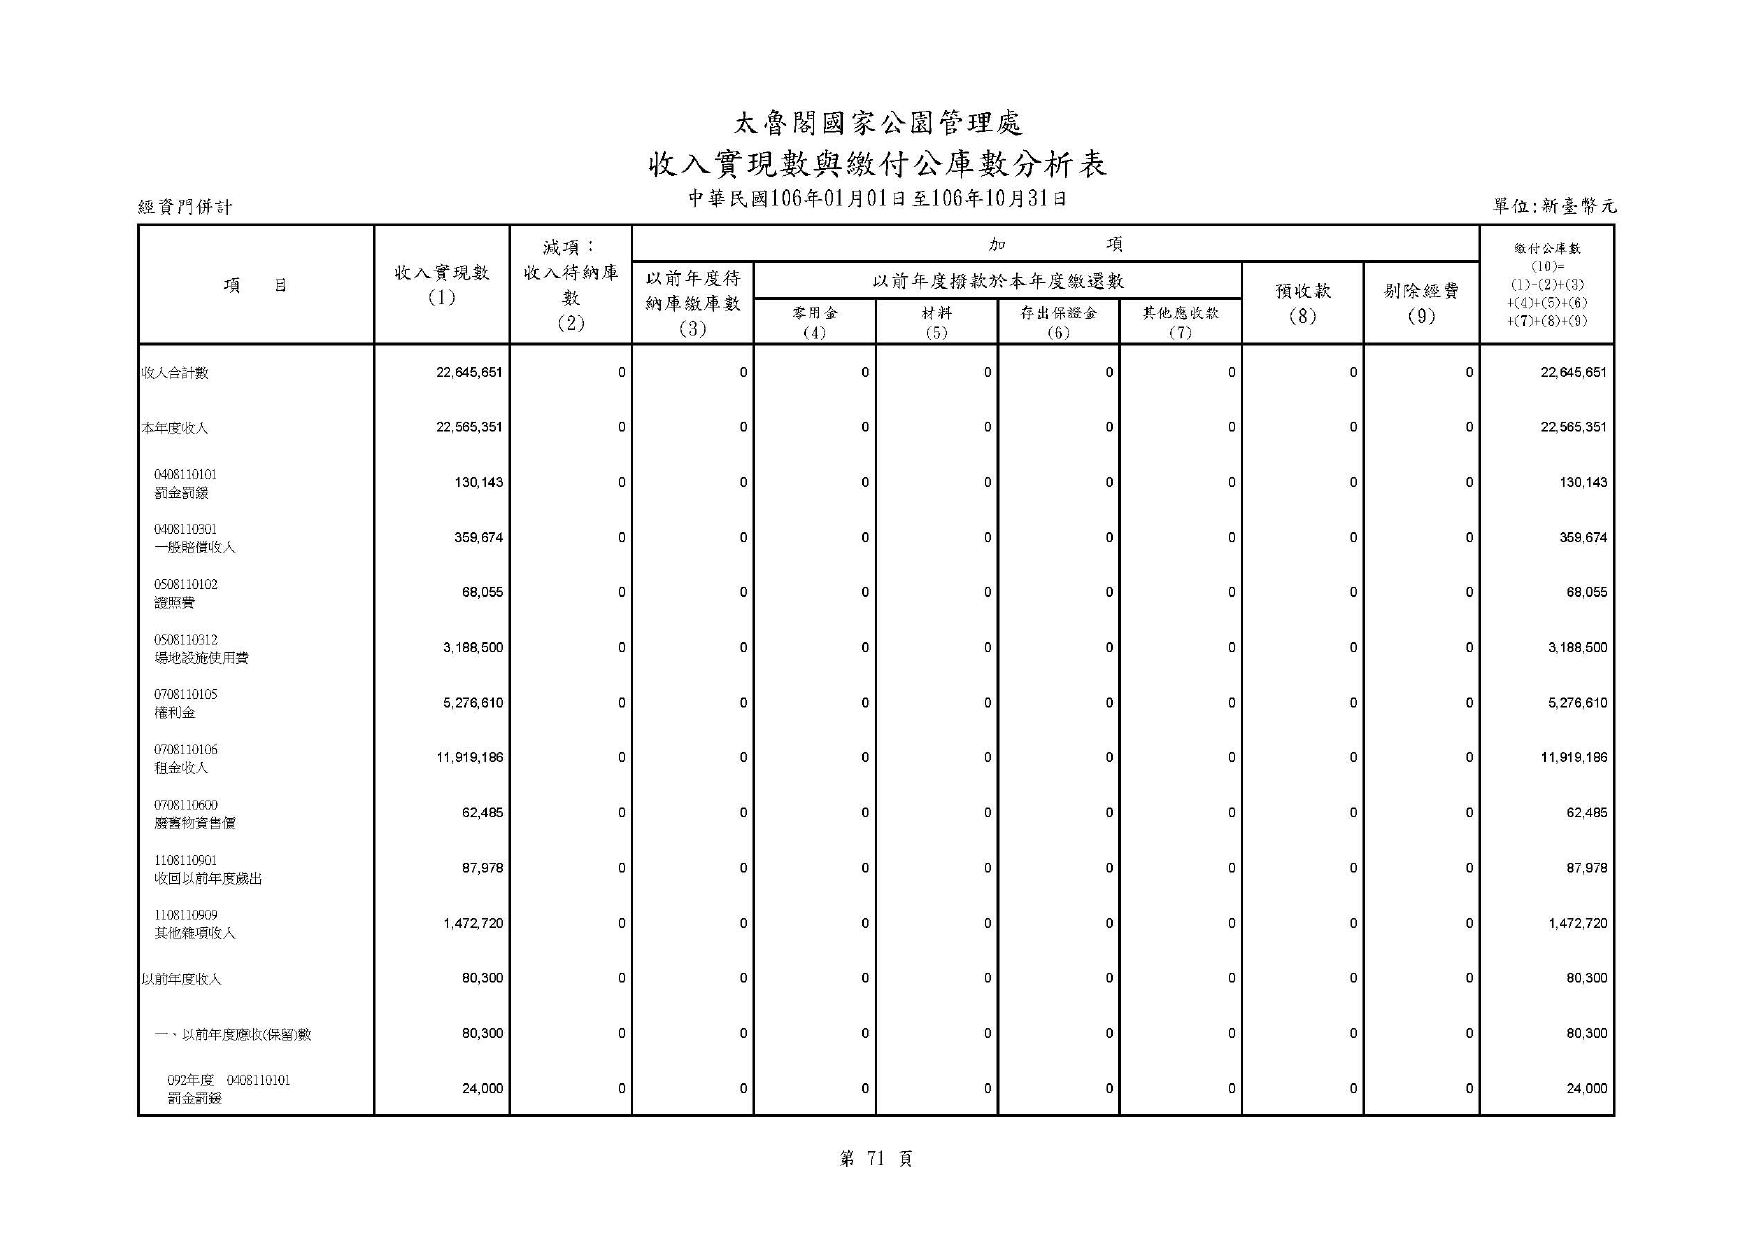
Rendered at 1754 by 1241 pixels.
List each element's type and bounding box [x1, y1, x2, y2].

picture [59, 59, 1695, 1216]
